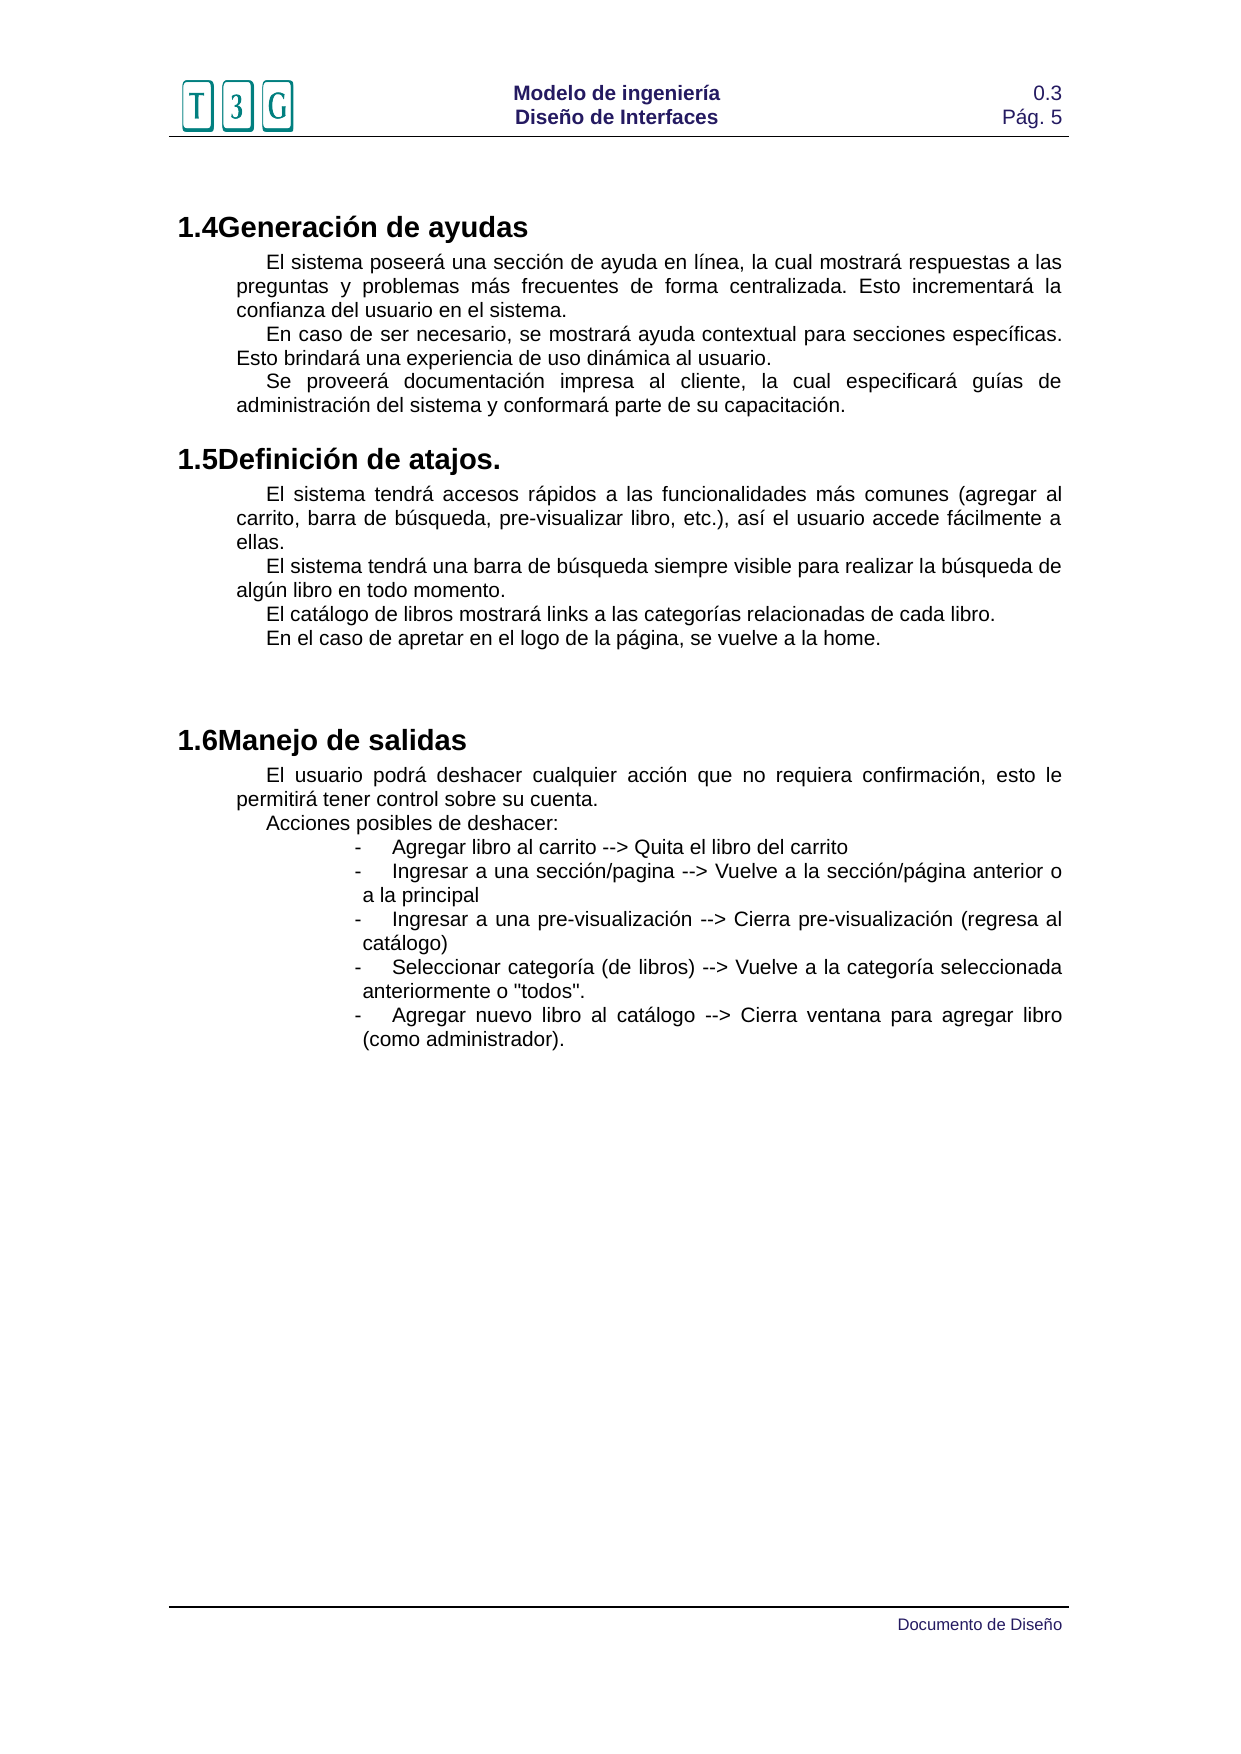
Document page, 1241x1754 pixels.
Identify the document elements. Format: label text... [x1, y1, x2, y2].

text En caso de ser necesario, se mostrará ayuda contextual para secciones específicas. Esto brindará una experiencia de uso dinámica al usuario. [236, 321, 1063, 369]
text Se proveerá documentación impresa al cliente, la cual especificará guías de administración del sistema y conformará parte de su capacitación. [236, 369, 1063, 417]
list Ingresar a una pre-visualización --> Cierra pre-visualización (regresa al catálogo) [325, 907, 1063, 954]
text En el caso de apretar en el logo de la página, se vuelve a la home. [236, 626, 1063, 650]
list Seleccionar categoría (de libros) --> Vuelve a la categoría seleccionada anteriormente o "todos". [325, 954, 1063, 1002]
text El usuario podrá deshacer cualquier acción que no requiera confirmación, esto le permitirá tener control sobre su cuenta. [236, 763, 1063, 811]
text El catálogo de libros mostrará links a las categorías relacionadas de cada libro. [236, 602, 1063, 626]
list Manejo de salidas [177, 723, 1063, 757]
list Agregar libro al carrito --> Quita el libro del carrito [325, 835, 1063, 859]
list Ingresar a una sección/pagina --> Vuelve a la sección/página anterior o a la principal [325, 859, 1063, 907]
list Generación de ayudas [177, 210, 1063, 243]
text El sistema poseerá una sección de ayuda en línea, la cual mostrará respuestas a las preguntas y problemas más frecuentes de forma centralizada. Esto incrementará la confianza del usuario en el sistema. [236, 249, 1063, 321]
list Agregar nuevo libro al catálogo --> Cierra ventana para agregar libro (como administrador). [325, 1002, 1063, 1050]
text Acciones posibles de deshacer: [236, 811, 1063, 835]
text El sistema tendrá una barra de búsqueda siempre visible para realizar la búsqueda de algún libro en todo momento. [236, 554, 1063, 602]
text El sistema tendrá accesos rápidos a las funcionalidades más comunes (agregar al carrito, barra de búsqueda, pre-visualizar libro, etc.), así el usuario accede fácilmente a ellas. [236, 482, 1063, 554]
list Definición de atajos. [177, 442, 1063, 476]
